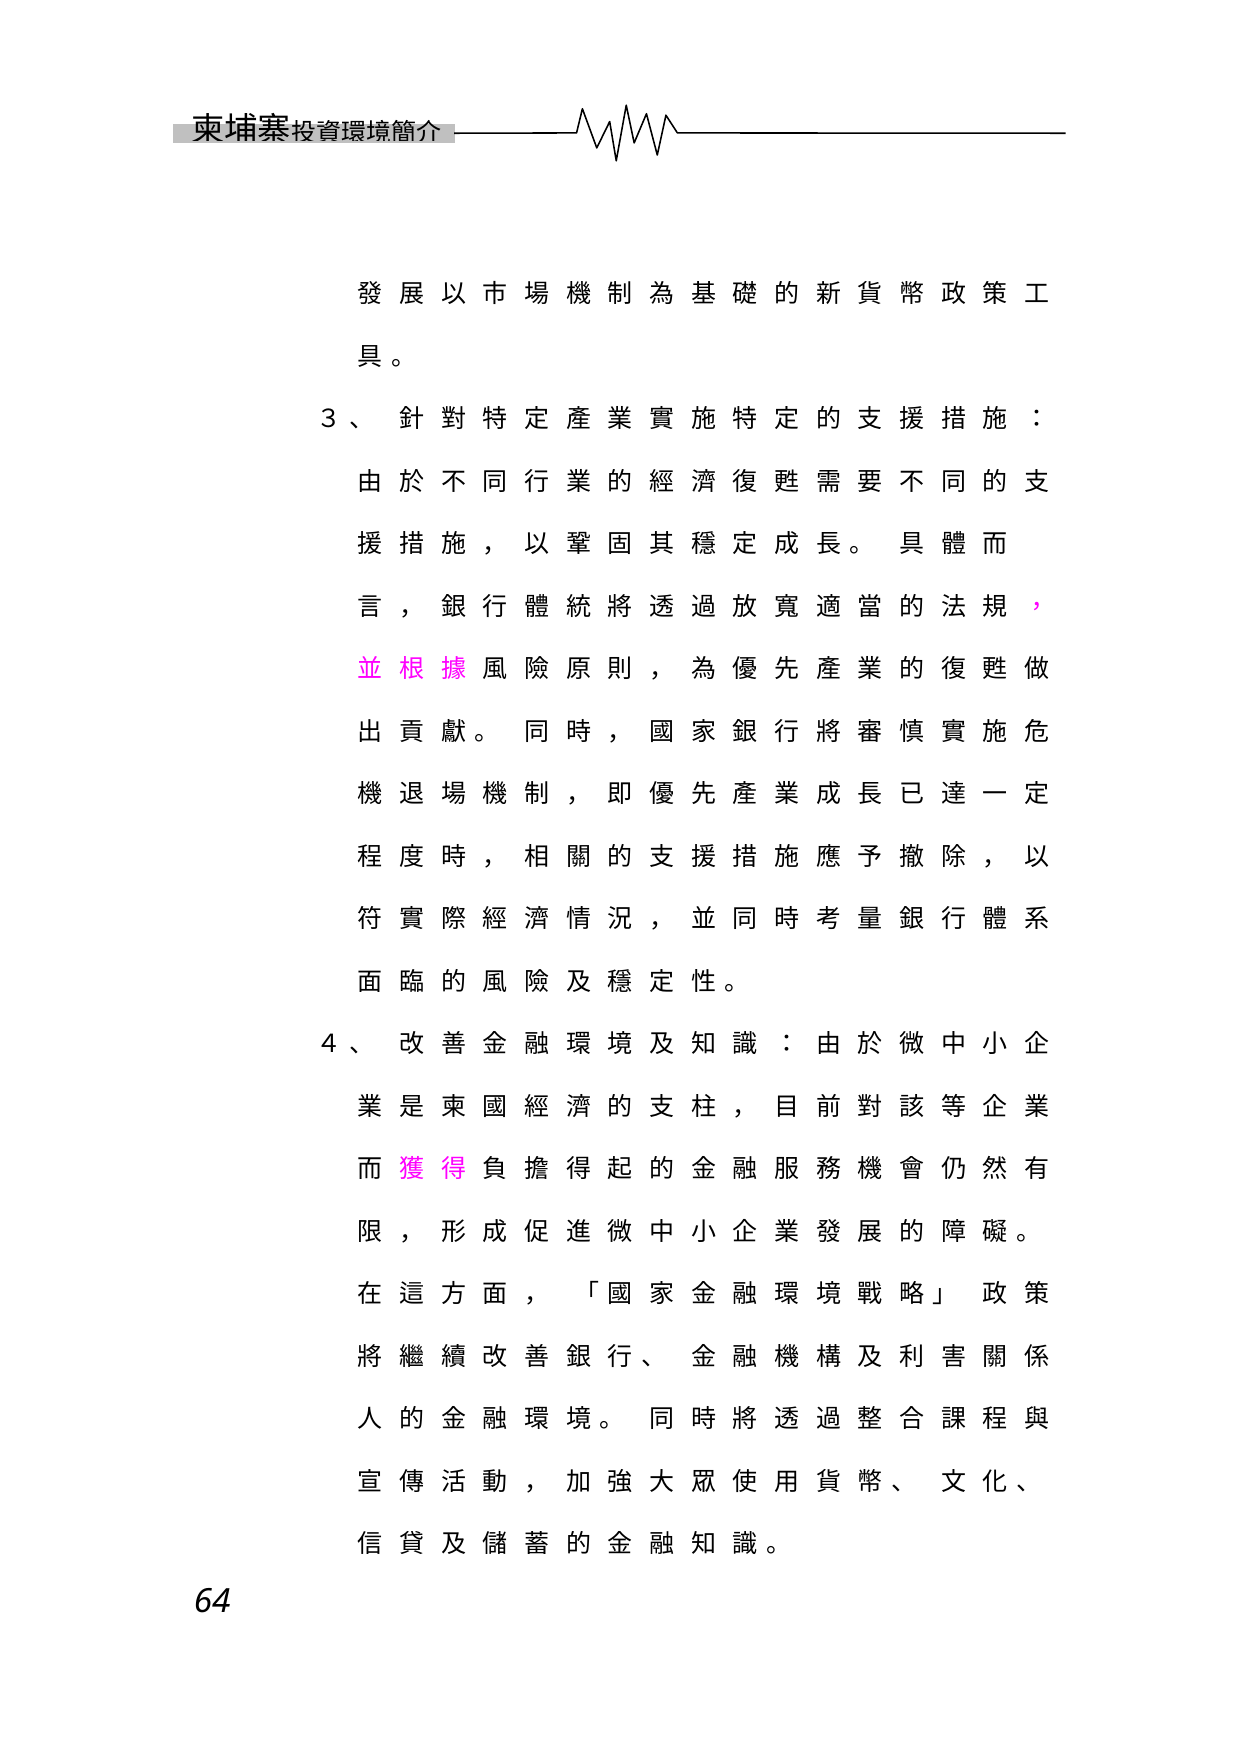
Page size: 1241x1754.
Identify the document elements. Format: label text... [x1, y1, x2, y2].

text ４、改善金融環境及知識：由於微中小企業是柬國經濟的支柱，目前對該等企業而獲得負擔得起的金融服務機會仍然有限，形成促進微中小企業發展的障礙。在這方面，「國家金融環境戰略」政策將繼續改善銀行、金融機構及利害關係人的金融環境。同時將透過整合課程與宣傳活動，加強大眾使用貨幣、文化、信貸及儲蓄的金融知識。 [281, 1000, 1058, 1563]
text 發展以市場機制為基礎的新貨幣政策工具。 [281, 250, 1058, 375]
text ３、針對特定產業實施特定的支援措施：由於不同行業的經濟復甦需要不同的支援措施，以鞏固其穩定成長。具體而言，銀行體統將透過放寬適當的法規，並根據風險原則，為優先產業的復甦做出貢獻。同時，國家銀行將審慎實施危機退場機制，即優先產業成長已達一定程度時，相關的支援措施應予撤除，以符實際經濟情況，並同時考量銀行體系面臨的風險及穩定性。 [281, 375, 1058, 1000]
